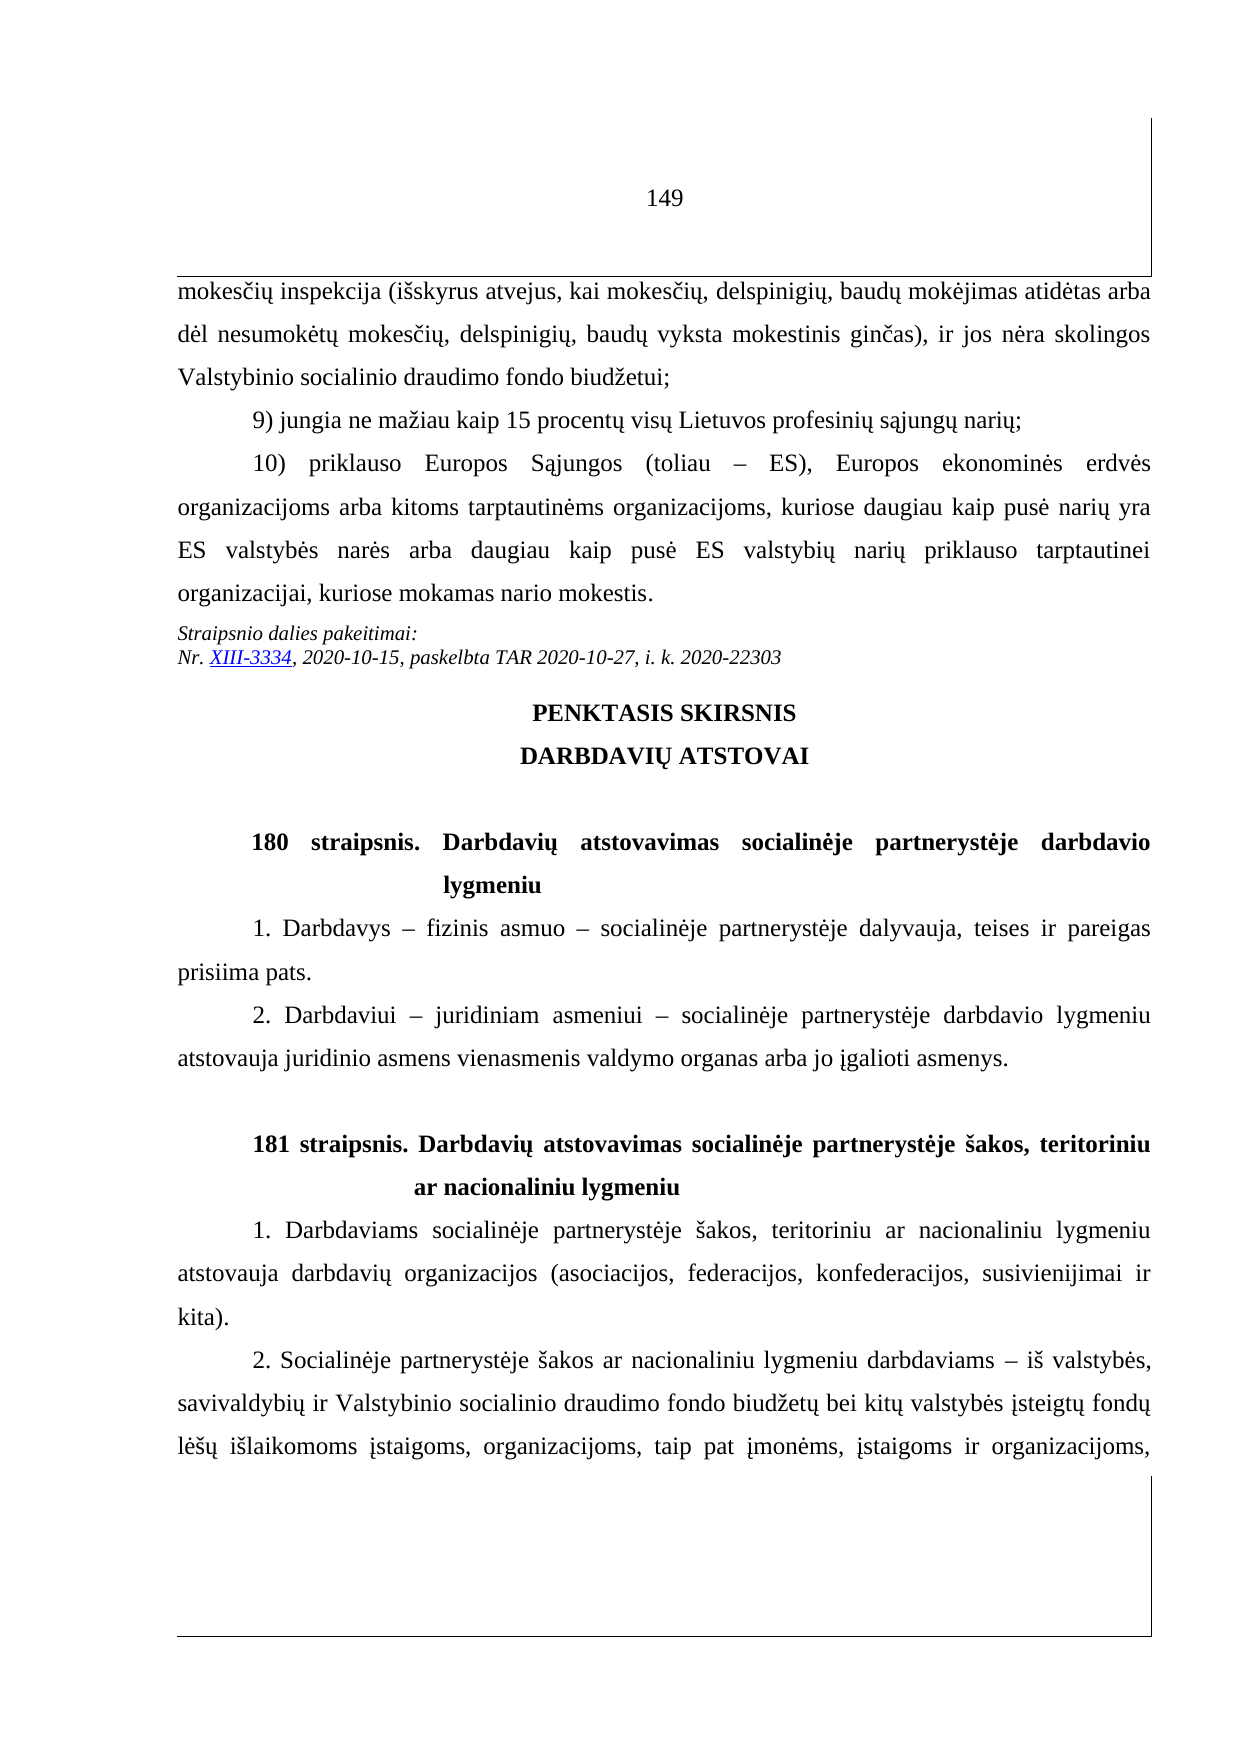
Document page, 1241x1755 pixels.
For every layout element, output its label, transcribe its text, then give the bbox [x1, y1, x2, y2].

text Straipsnio dalies pakeitimai: [177, 621, 1152, 645]
text 2. Socialinėje partnerystėje šakos ar nacionaliniu lygmeniu darbdaviams – iš valstybės, savivaldybių ir Valstybinio socialinio draudimo fondo biudžetų bei kitų valstybės įsteigtų fondų lėšų išlaikomoms įstaigoms, organizacijoms, taip pat įmonėms, įstaigoms ir organizacijoms, [177, 1345, 1152, 1460]
text PENKTASIS SKIRSNIS [177, 698, 1152, 727]
text Nr. XIII-3334, 2020-10-15, paskelbta TAR 2020-10-27, i. k. 2020-22303 [177, 645, 1152, 669]
subtitle 180 straipsnis. Darbdavių atstovavimas socialinėje partnerystėje darbdavio lygmeniu [251, 827, 1152, 899]
text 10) priklauso Europos Sąjungos (toliau – ES), Europos ekonominės erdvės organizacijoms arba kitoms tarptautinėms organizacijoms, kuriose daugiau kaip pusė narių yra ES valstybės narės arba daugiau kaip pusė ES valstybių narių priklauso tarptautinei organizacijai, kuriose mokamas nario mokestis. [177, 448, 1152, 607]
text 9) jungia ne mažiau kaip 15 procentų visų Lietuvos profesinių sąjungų narių; [177, 405, 1152, 434]
text DARBDAVIŲ ATSTOVAI [177, 741, 1152, 770]
text 2. Darbdaviui – juridiniam asmeniui – socialinėje partnerystėje darbdavio lygmeniu atstovauja juridinio asmens vienasmenis valdymo organas arba jo įgalioti asmenys. [177, 1000, 1152, 1072]
text 1. Darbdavys – fizinis asmuo – socialinėje partnerystėje dalyvauja, teises ir pareigas prisiima pats. [177, 913, 1152, 985]
text mokesčių inspekcija (išskyrus atvejus, kai mokesčių, delspinigių, baudų mokėjimas atidėtas arba dėl nesumokėtų mokesčių, delspinigių, baudų vyksta mokestinis ginčas), ir jos nėra skolingos Valstybinio socialinio draudimo fondo biudžetui; [177, 276, 1152, 391]
text 1. Darbdaviams socialinėje partnerystėje šakos, teritoriniu ar nacionaliniu lygmeniu atstovauja darbdavių organizacijos (asociacijos, federacijos, konfederacijos, susivienijimai ir kita). [177, 1215, 1152, 1330]
subtitle 181 straipsnis. Darbdavių atstovavimas socialinėje partnerystėje šakos, teritoriniu ar nacionaliniu lygmeniu [252, 1129, 1152, 1201]
